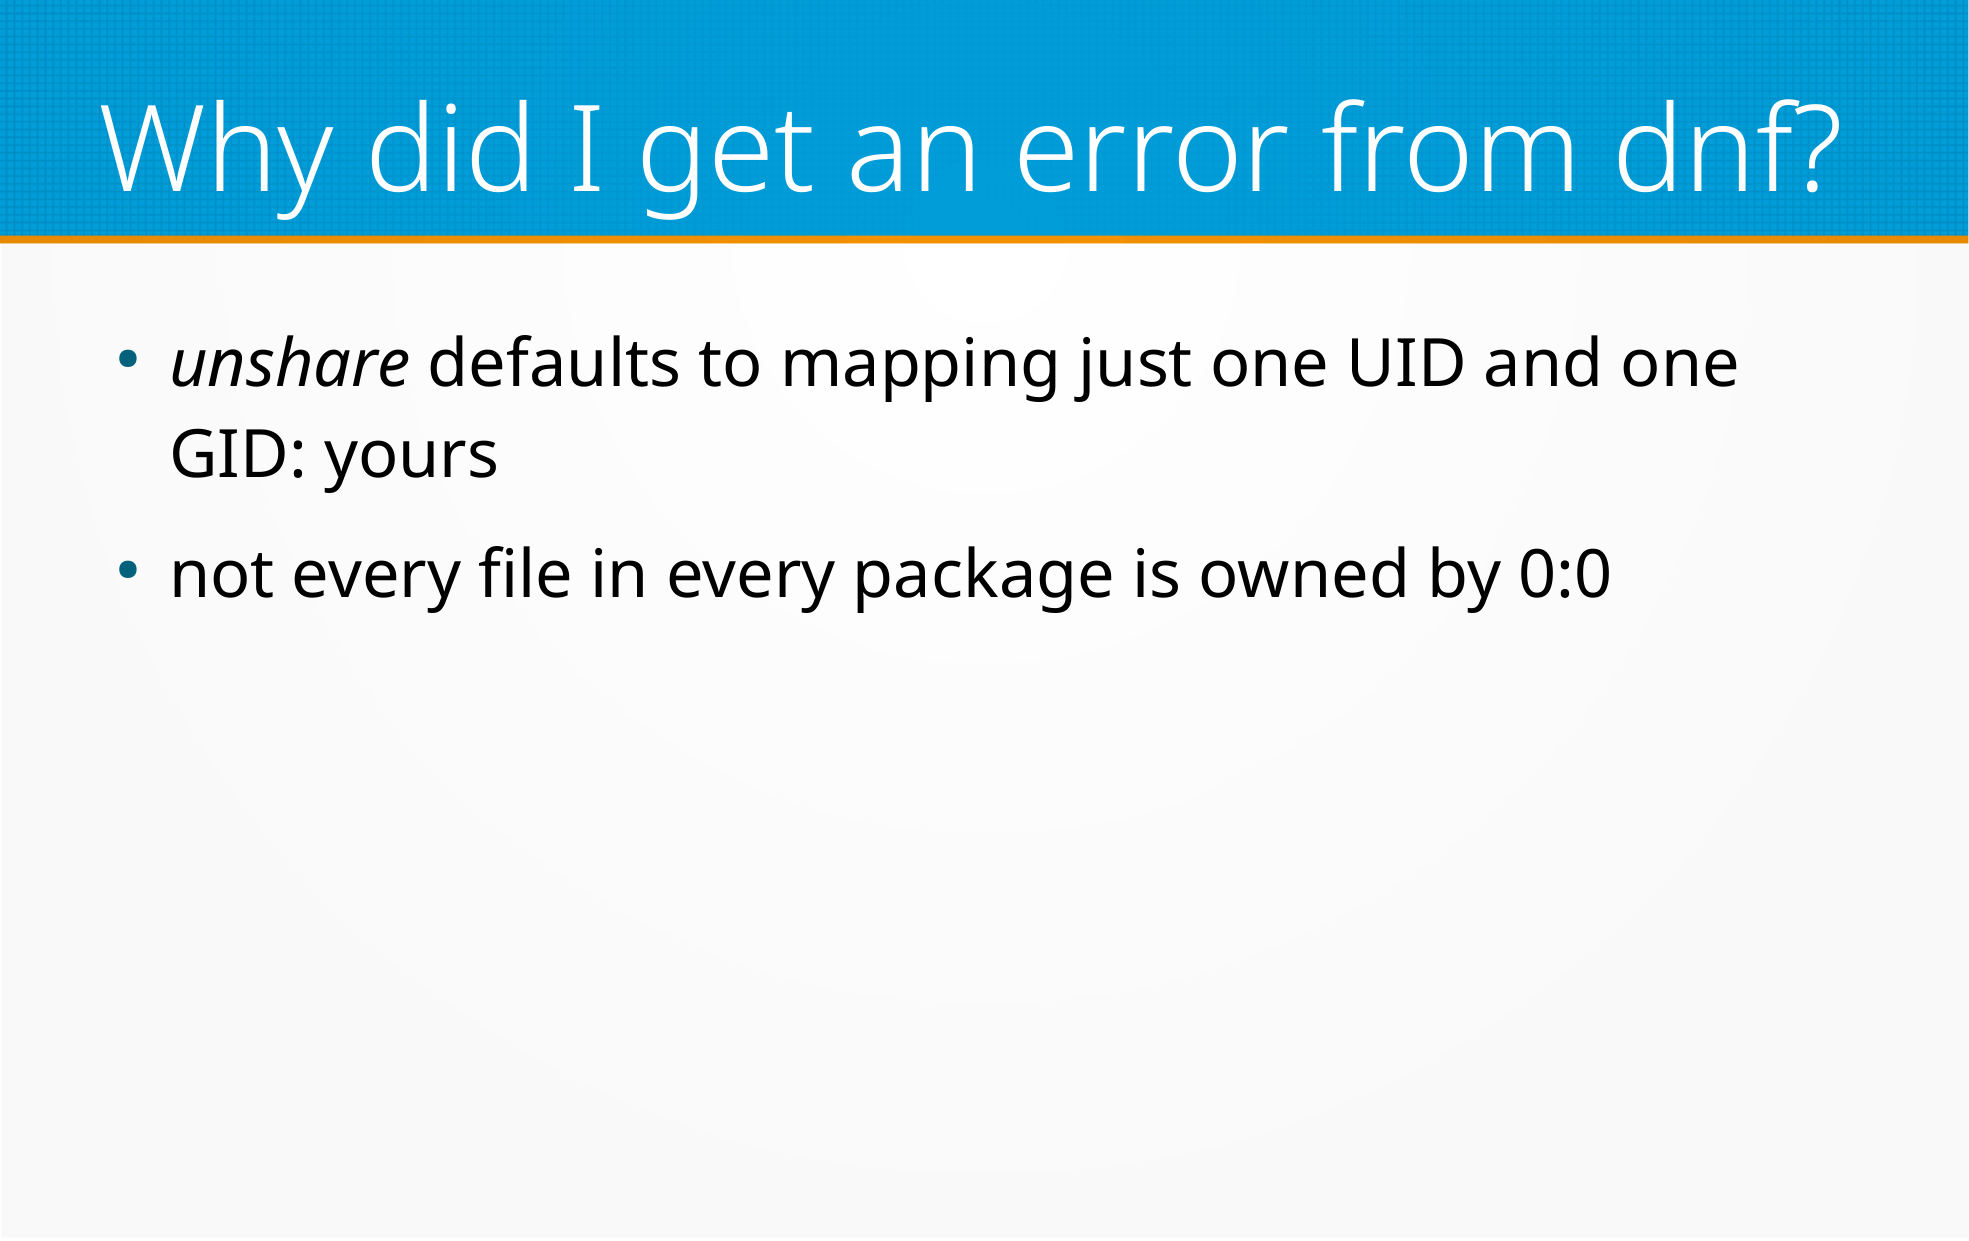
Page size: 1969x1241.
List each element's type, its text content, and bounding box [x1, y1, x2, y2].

picture [0, 236, 1969, 1241]
list unshare defaults to mapping just one UID and one GID: yours not every file in every package is owned by 0:0 [98, 315, 1861, 1081]
title Why did I get an error from dnf? [98, 19, 1870, 227]
